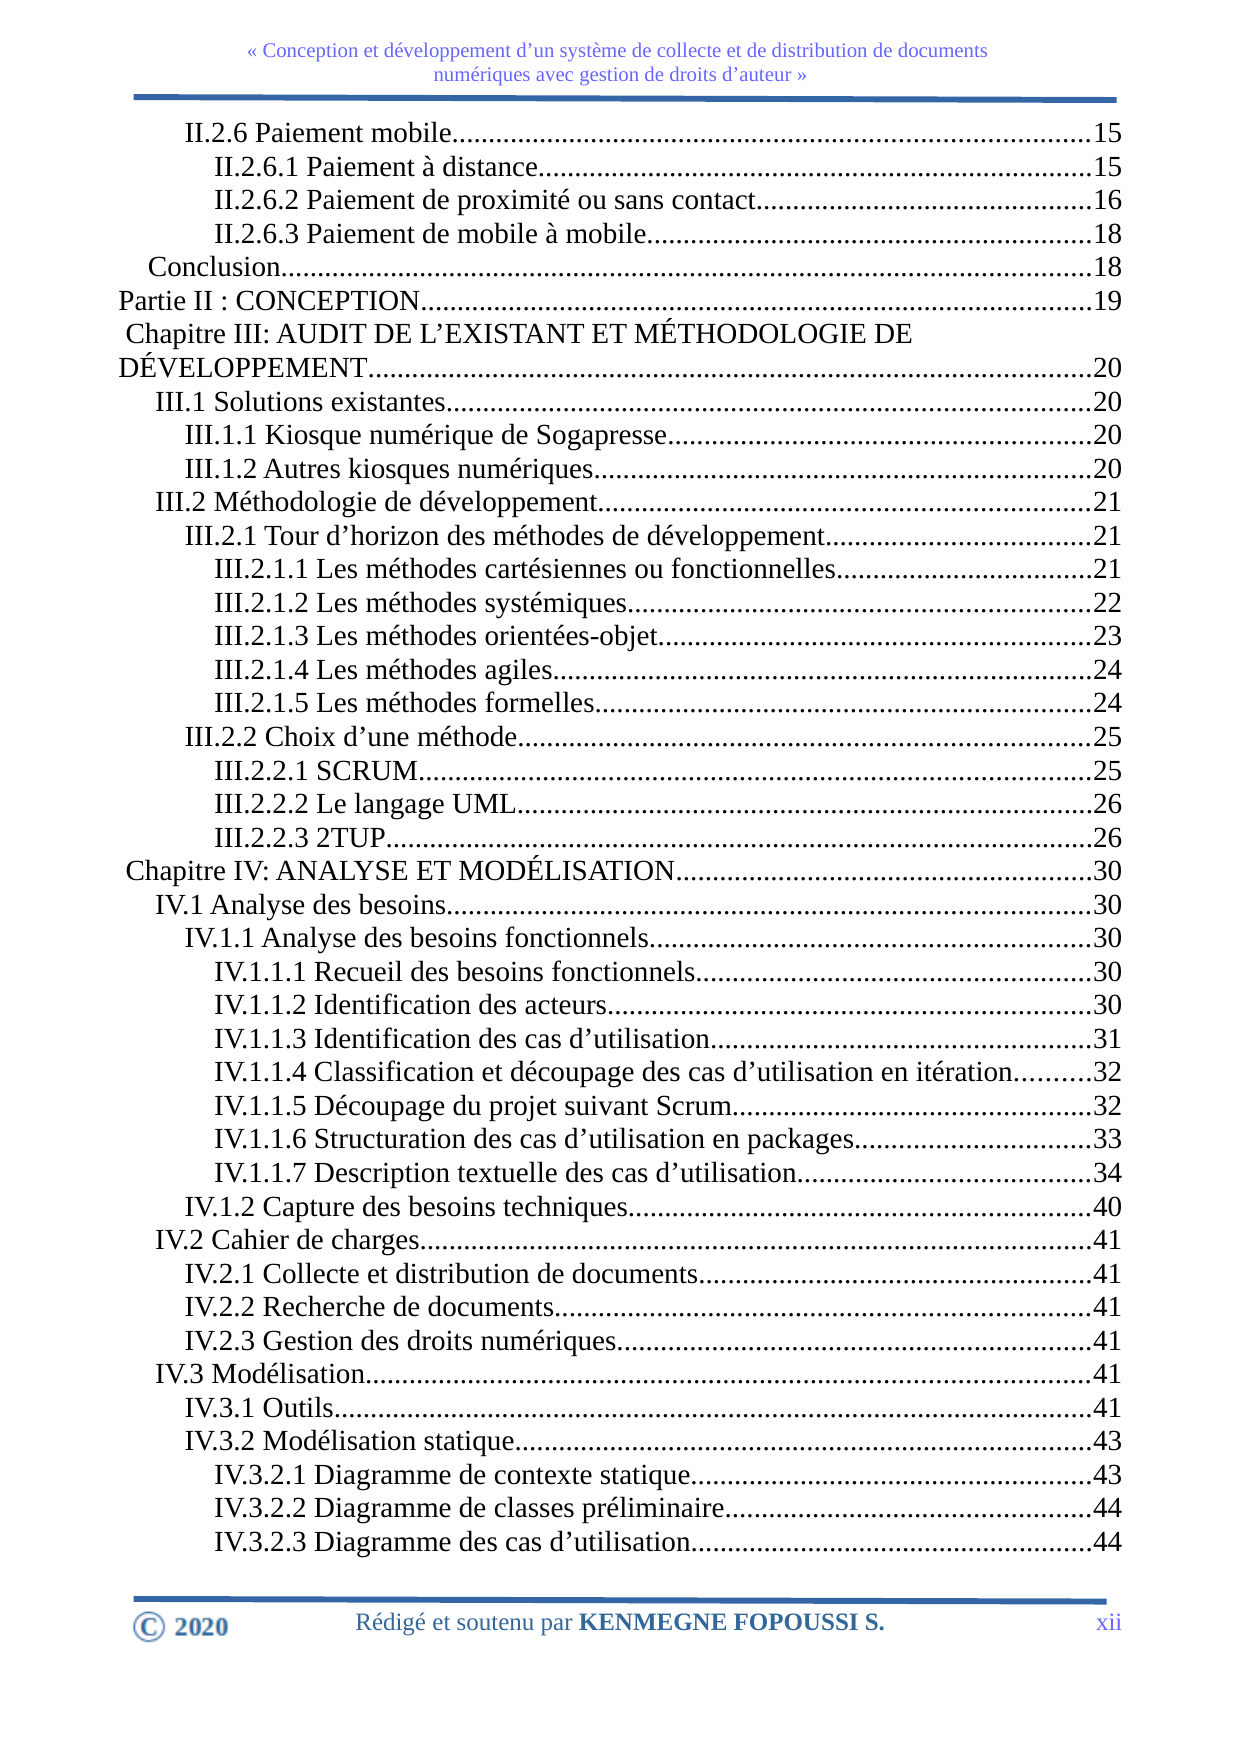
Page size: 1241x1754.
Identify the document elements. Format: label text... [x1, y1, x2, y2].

text IV.3.2 Modélisation statique 43 [177, 1423, 1122, 1457]
text III.2.2.3 2TUP 26 [207, 820, 1122, 853]
text II.2.6.3 Paiement de mobile à mobile 18 [207, 216, 1122, 249]
text III.2.1.3 Les méthodes orientées-objet 23 [207, 618, 1122, 652]
text II.2.6.1 Paiement à distance 15 [207, 149, 1122, 182]
text IV.1.1.6 Structuration des cas d’utilisation en packages 33 [207, 1122, 1122, 1155]
text IV.3.2.1 Diagramme de contexte statique 43 [207, 1457, 1122, 1491]
text III.2.2.1 SCRUM 25 [207, 753, 1122, 786]
picture [126, 1604, 231, 1647]
text Partie II : CONCEPTION 19 [118, 283, 1122, 317]
text III.2.2 Choix d’une méthode 25 [177, 719, 1122, 753]
text III.2.1.2 Les méthodes systémiques 22 [207, 585, 1122, 618]
text Chapitre IV: ANALYSE ET MODÉLISATION 30 [118, 853, 1122, 887]
text Conclusion 18 [148, 249, 1122, 283]
text IV.1.1.3 Identification des cas d’utilisation 31 [207, 1021, 1122, 1054]
text IV.2.3 Gestion des droits numériques 41 [177, 1323, 1122, 1356]
text II.2.6 Paiement mobile 15 [177, 115, 1122, 149]
text IV.1.2 Capture des besoins techniques 40 [177, 1189, 1122, 1222]
text III.2.1.5 Les méthodes formelles 24 [207, 686, 1122, 719]
text Chapitre III: AUDIT DE L’EXISTANT ET MÉTHODOLOGIE DE DÉVELOPPEMENT 20 [118, 317, 1122, 384]
text IV.3.1 Outils 41 [177, 1390, 1122, 1423]
text III.1 Solutions existantes 20 [148, 384, 1122, 417]
text IV.1.1 Analyse des besoins fonctionnels 30 [177, 920, 1122, 954]
text III.2.1.4 Les méthodes agiles 24 [207, 652, 1122, 686]
text IV.1 Analyse des besoins 30 [148, 887, 1122, 920]
text III.1.1 Kiosque numérique de Sogapresse 20 [177, 417, 1122, 451]
text IV.2.2 Recherche de documents 41 [177, 1289, 1122, 1323]
text IV.2 Cahier de charges 41 [148, 1222, 1122, 1256]
text III.2.2.2 Le langage UML 26 [207, 786, 1122, 820]
text IV.2.1 Collecte et distribution de documents 41 [177, 1256, 1122, 1289]
text III.2.1 Tour d’horizon des méthodes de développement 21 [177, 518, 1122, 551]
text IV.1.1.2 Identification des acteurs 30 [207, 987, 1122, 1021]
text IV.3.2.3 Diagramme des cas d’utilisation 44 [207, 1524, 1122, 1558]
text IV.3.2.2 Diagramme de classes préliminaire 44 [207, 1491, 1122, 1524]
text IV.1.1.1 Recueil des besoins fonctionnels 30 [207, 954, 1122, 987]
text III.2.1.1 Les méthodes cartésiennes ou fonctionnelles 21 [207, 551, 1122, 585]
text IV.1.1.5 Découpage du projet suivant Scrum 32 [207, 1088, 1122, 1122]
text II.2.6.2 Paiement de proximité ou sans contact 16 [207, 182, 1122, 216]
text III.2 Méthodologie de développement 21 [148, 484, 1122, 518]
text IV.1.1.7 Description textuelle des cas d’utilisation 34 [207, 1155, 1122, 1189]
text IV.1.1.4 Classification et découpage des cas d’utilisation en itération 32 [207, 1054, 1122, 1088]
text IV.3 Modélisation 41 [148, 1356, 1122, 1390]
text III.1.2 Autres kiosques numériques 20 [177, 451, 1122, 484]
